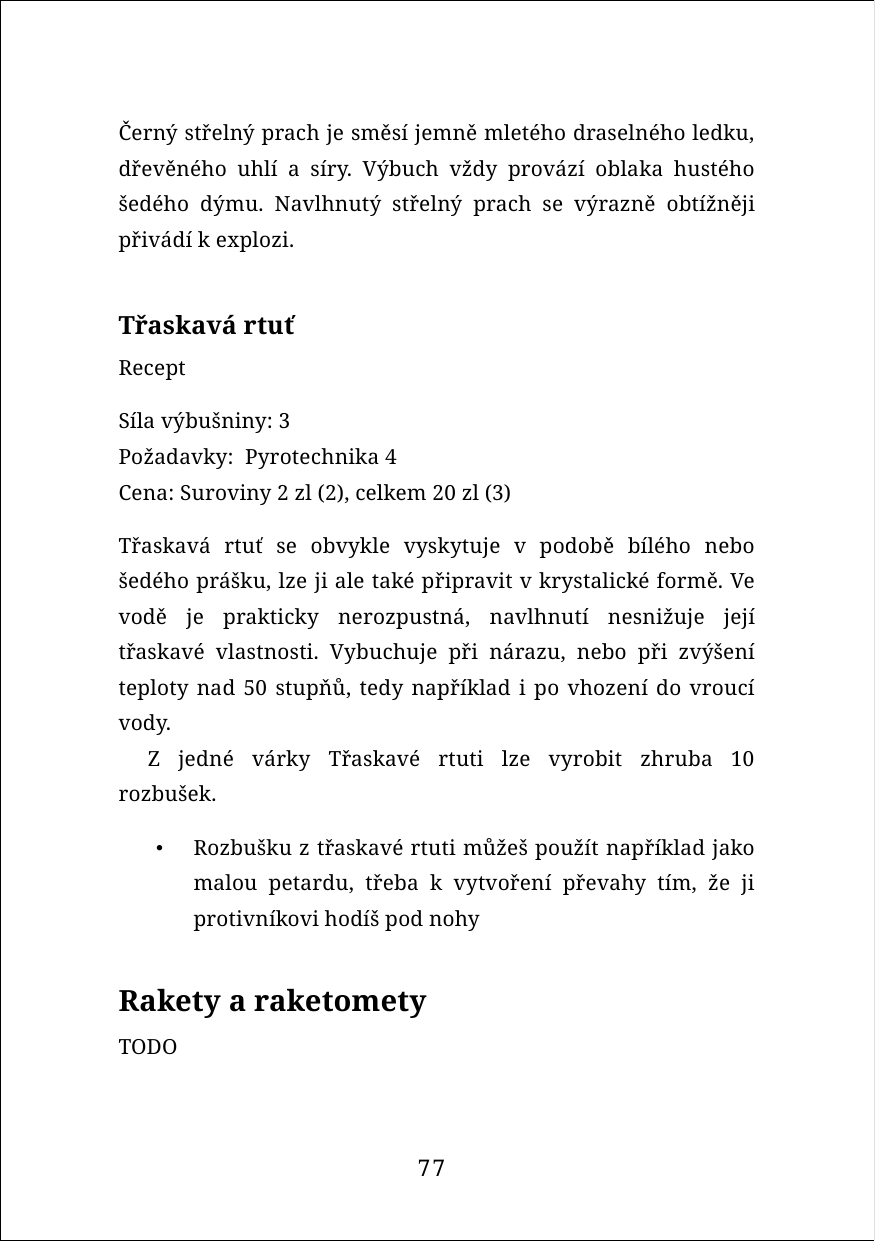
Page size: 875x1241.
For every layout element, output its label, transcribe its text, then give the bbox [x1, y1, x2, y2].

subtitle Rakety a raketomety [118, 981, 756, 1020]
subtitle Třaskavá rtuť [118, 308, 756, 342]
text TODO [118, 1032, 756, 1061]
text Černý střelný prach je směsí jemně mletého draselného ledku, dřevěného uhlí a síry. Výbuch vždy provází oblaka hustého šedého dýmu. Navlhnutý střelný prach se výrazně obtížněji přivádí k explozi. [118, 118, 756, 253]
text Třaskavá rtuť se obvykle vyskytuje v podobě bílého nebo šedého prášku, lze ji ale také připravit v krystalické formě. Ve vodě je prakticky nerozpustná, navlhnutí nesnižuje její třaskavé vlastnosti. Vybuchuje při nárazu, nebo při zvýšení teploty nad 50 stupňů, tedy například i po vhození do vroucí vody. Z jedné várky Třaskavé rtuti lze vyrobit zhruba 10 rozbušek. [118, 531, 756, 808]
list Rozbušku z třaskavé rtuti můžeš použít například jako malou petardu, třeba k vytvoření převahy tím, že ji protivníkovi hodíš pod nohy [156, 833, 756, 932]
text Recept [118, 353, 756, 382]
text Síla výbušniny: 3 Požadavky: Pyrotechnika 4 Cena: Suroviny 2 zl (2), celkem 20 zl (3) [118, 407, 756, 506]
